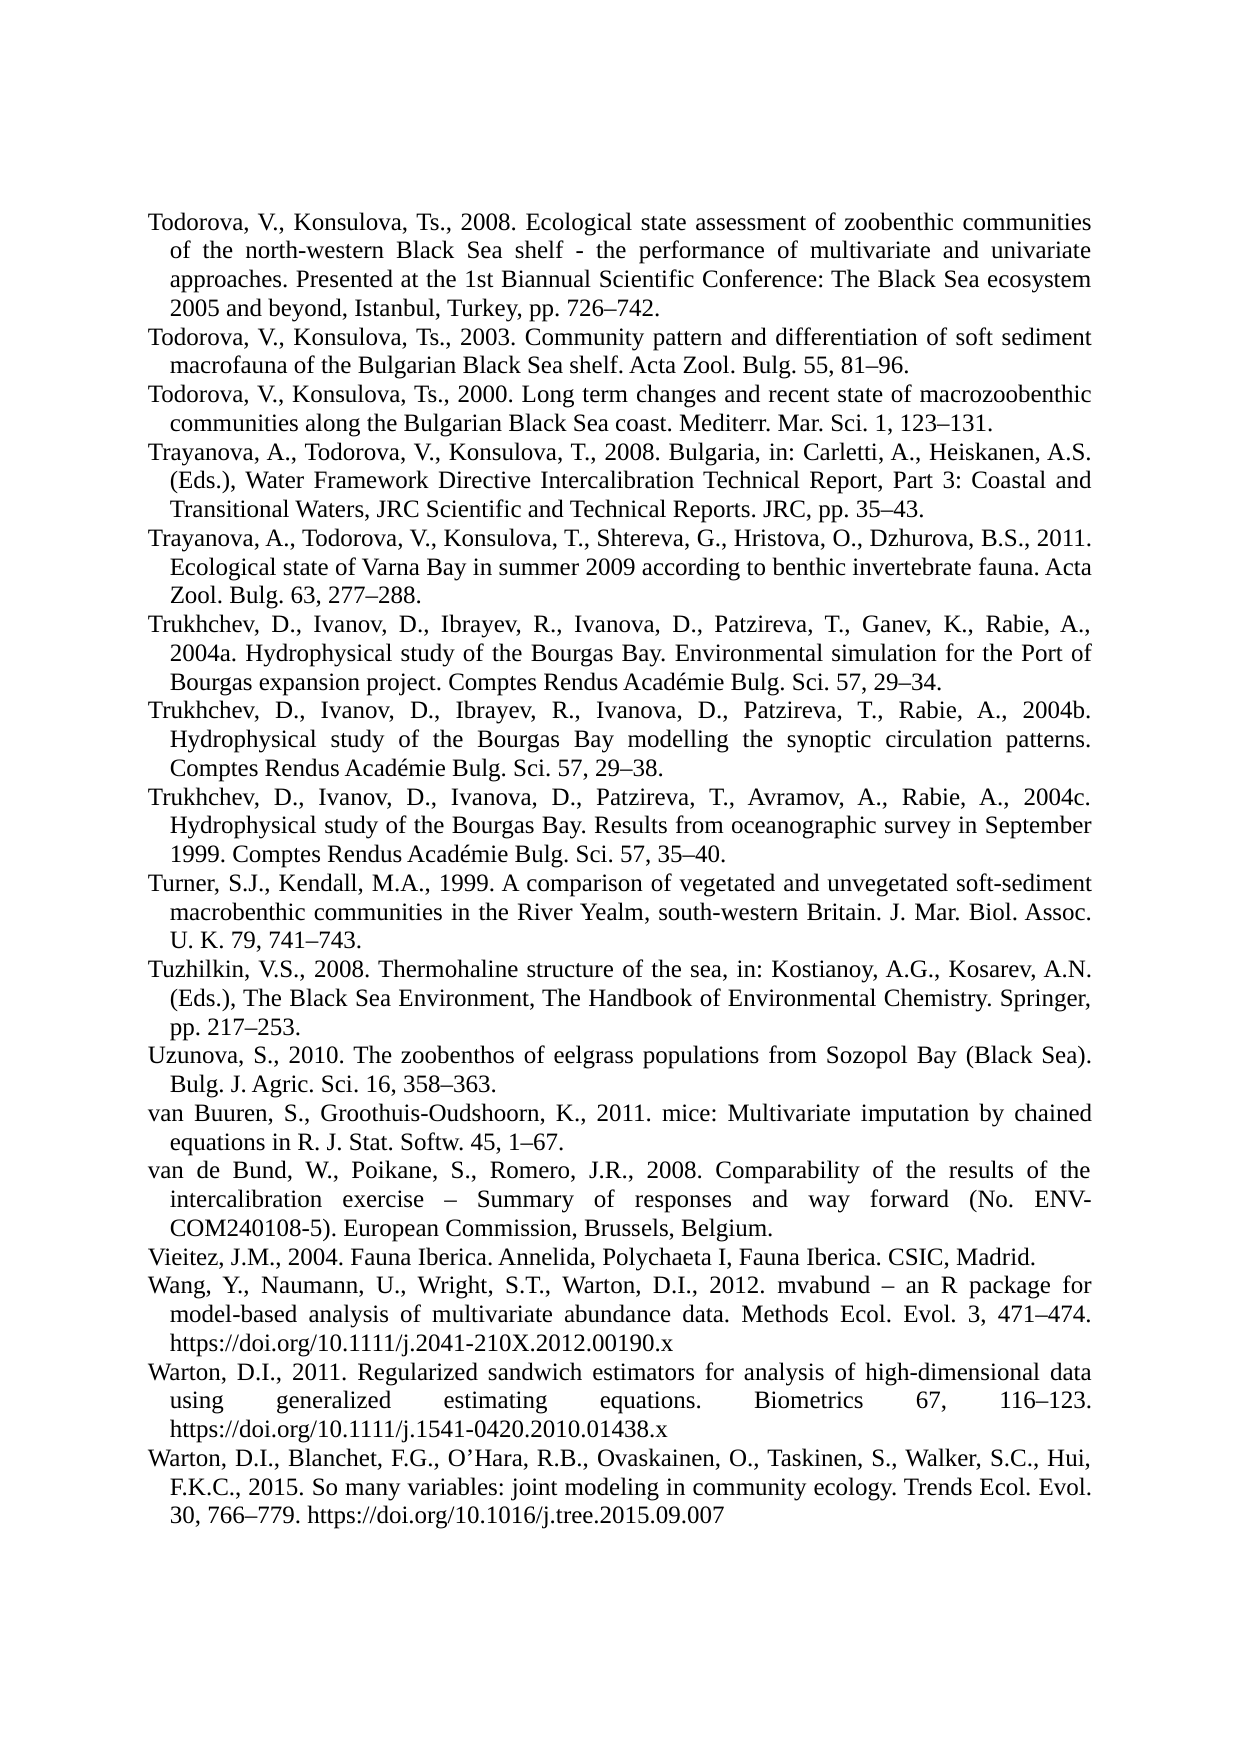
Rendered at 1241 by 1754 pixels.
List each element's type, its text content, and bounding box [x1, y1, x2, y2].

text Todorova, V., Konsulova, Ts., 2003. Community pattern and differentiation of soft sediment macrofauna of the Bulgarian Black Sea shelf. Acta Zool. Bulg. 55, 81–96. [148, 322, 1093, 379]
text Trayanova, A., Todorova, V., Konsulova, T., 2008. Bulgaria, in: Carletti, A., Heiskanen, A.S. (Eds.), Water Framework Directive Intercalibration Technical Report, Part 3: Coastal and Transitional Waters, JRC Scientific and Technical Reports. JRC, pp. 35–43. [148, 437, 1093, 523]
text Trukhchev, D., Ivanov, D., Ibrayev, R., Ivanova, D., Patzireva, T., Rabie, A., 2004b. Hydrophysical study of the Bourgas Bay modelling the synoptic circulation patterns. Comptes Rendus Académie Bulg. Sci. 57, 29–38. [148, 695, 1093, 782]
text Todorova, V., Konsulova, Ts., 2008. Ecological state assessment of zoobenthic communities of the north-western Black Sea shelf - the performance of multivariate and univariate approaches. Presented at the 1st Biannual Scientific Conference: The Black Sea ecosystem 2005 and beyond, Istanbul, Turkey, pp. 726–742. [148, 207, 1093, 322]
text van Buuren, S., Groothuis-Oudshoorn, K., 2011. mice: Multivariate imputation by chained equations in R. J. Stat. Softw. 45, 1–67. [148, 1098, 1093, 1155]
text Todorova, V., Konsulova, Ts., 2000. Long term changes and recent state of macrozoobenthic communities along the Bulgarian Black Sea coast. Mediterr. Mar. Sci. 1, 123–131. [148, 379, 1093, 437]
text Trukhchev, D., Ivanov, D., Ivanova, D., Patzireva, T., Avramov, A., Rabie, A., 2004c. Hydrophysical study of the Bourgas Bay. Results from oceanographic survey in September 1999. Comptes Rendus Académie Bulg. Sci. 57, 35–40. [148, 782, 1093, 868]
text Wang, Y., Naumann, U., Wright, S.T., Warton, D.I., 2012. mvabund – an R package for model-based analysis of multivariate abundance data. Methods Ecol. Evol. 3, 471–474. https://doi.org/10.1111/j.2041-210X.2012.00190.x [148, 1270, 1093, 1357]
text van de Bund, W., Poikane, S., Romero, J.R., 2008. Comparability of the results of the intercalibration exercise – Summary of responses and way forward (No. ENV-COM240108-5). European Commission, Brussels, Belgium. [148, 1155, 1093, 1242]
text Uzunova, S., 2010. The zoobenthos of eelgrass populations from Sozopol Bay (Black Sea). Bulg. J. Agric. Sci. 16, 358–363. [148, 1040, 1093, 1098]
text Warton, D.I., Blanchet, F.G., O’Hara, R.B., Ovaskainen, O., Taskinen, S., Walker, S.C., Hui, F.K.C., 2015. So many variables: joint modeling in community ecology. Trends Ecol. Evol. 30, 766–779. https://doi.org/10.1016/j.tree.2015.09.007 [148, 1443, 1093, 1529]
text Trayanova, A., Todorova, V., Konsulova, T., Shtereva, G., Hristova, O., Dzhurova, B.S., 2011. Ecological state of Varna Bay in summer 2009 according to benthic invertebrate fauna. Acta Zool. Bulg. 63, 277–288. [148, 523, 1093, 609]
text Tuzhilkin, V.S., 2008. Thermohaline structure of the sea, in: Kostianoy, A.G., Kosarev, A.N. (Eds.), The Black Sea Environment, The Handbook of Environmental Chemistry. Springer, pp. 217–253. [148, 954, 1093, 1040]
text Warton, D.I., 2011. Regularized sandwich estimators for analysis of high-dimensional data using generalized estimating equations. Biometrics 67, 116–123. https://doi.org/10.1111/j.1541-0420.2010.01438.x [148, 1357, 1093, 1443]
text Trukhchev, D., Ivanov, D., Ibrayev, R., Ivanova, D., Patzireva, T., Ganev, K., Rabie, A., 2004a. Hydrophysical study of the Bourgas Bay. Environmental simulation for the Port of Bourgas expansion project. Comptes Rendus Académie Bulg. Sci. 57, 29–34. [148, 609, 1093, 695]
text Turner, S.J., Kendall, M.A., 1999. A comparison of vegetated and unvegetated soft-sediment macrobenthic communities in the River Yealm, south-western Britain. J. Mar. Biol. Assoc. U. K. 79, 741–743. [148, 868, 1093, 954]
text Vieitez, J.M., 2004. Fauna Iberica. Annelida, Polychaeta I, Fauna Iberica. CSIC, Madrid. [148, 1242, 1093, 1270]
